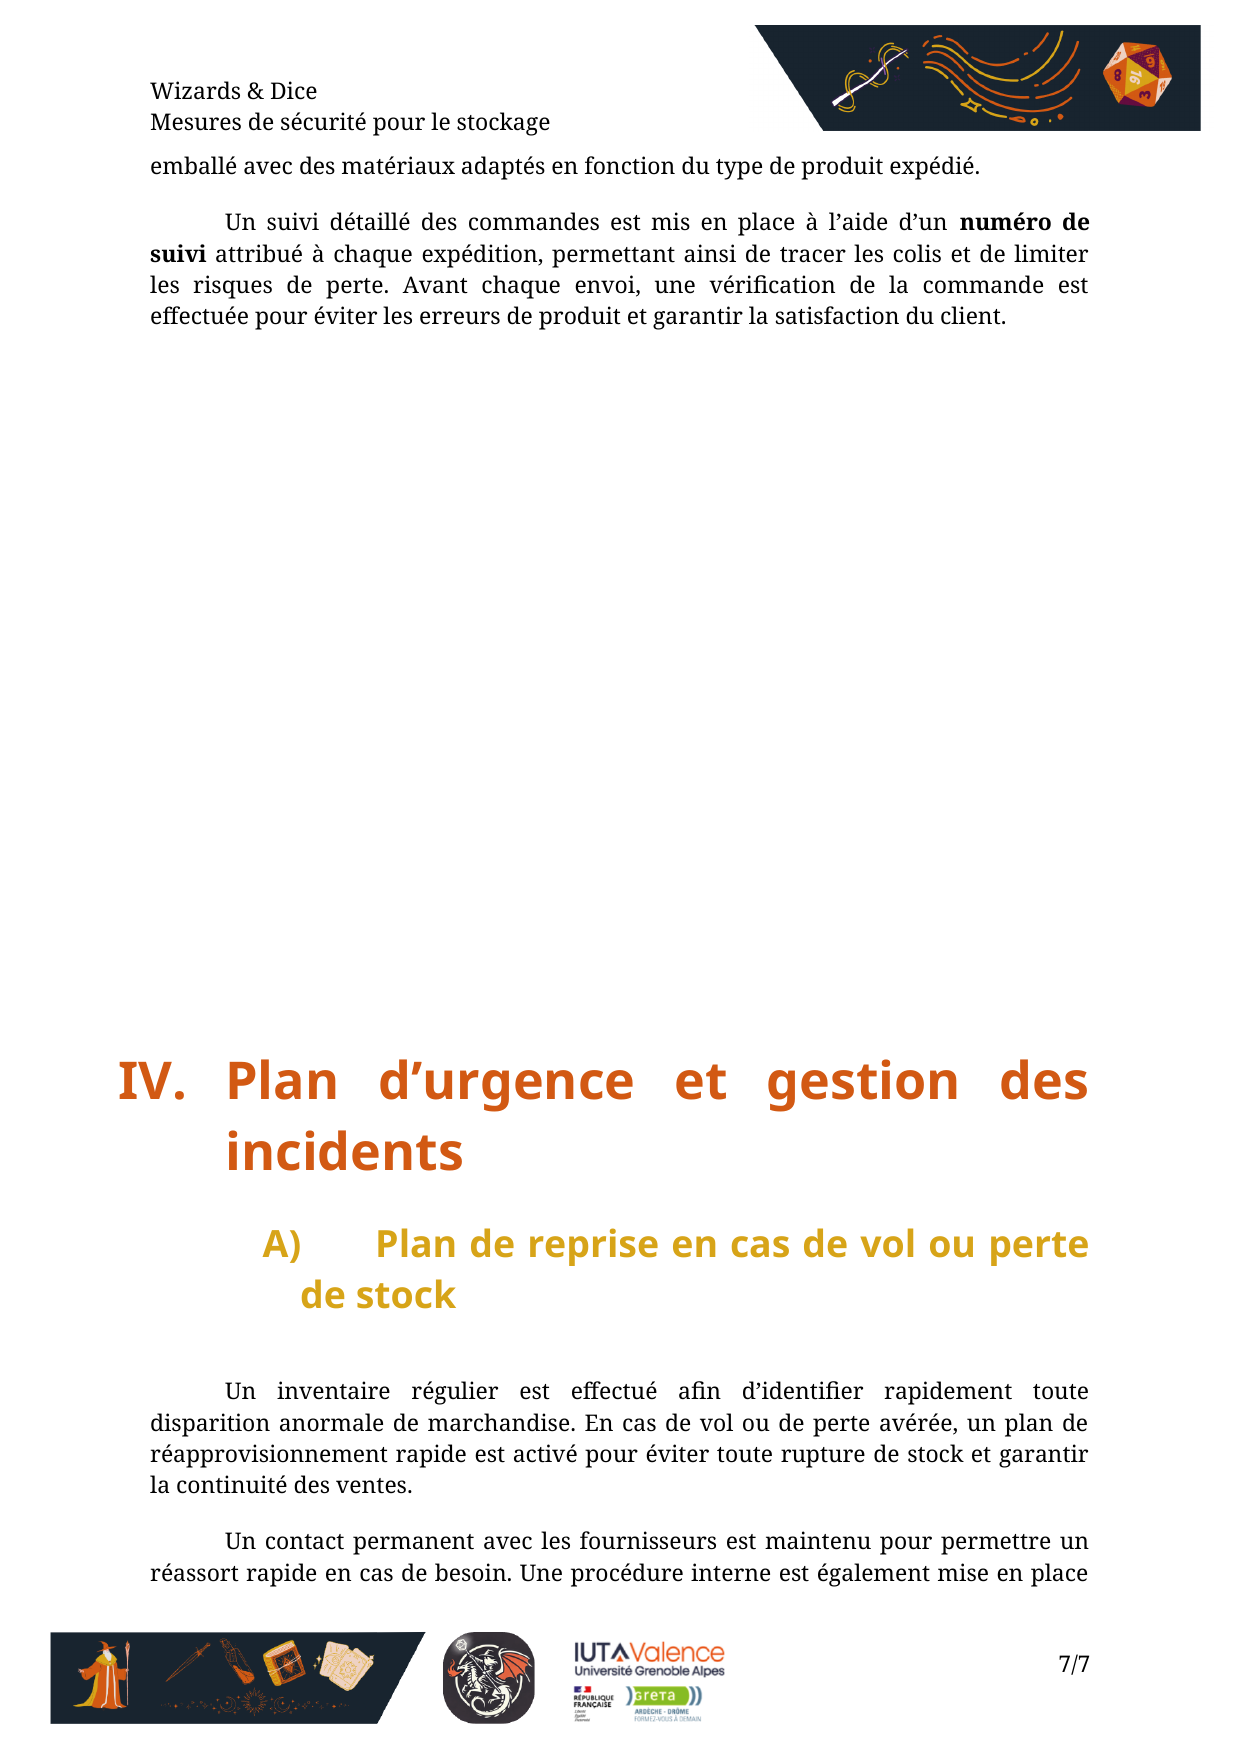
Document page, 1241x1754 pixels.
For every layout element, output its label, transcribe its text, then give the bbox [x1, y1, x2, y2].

subtitle Plan d’urgence et gestion des incidents [187, 1044, 1090, 1186]
subtitle Plan de reprise en cas de vol ou perte de stock [262, 1217, 1090, 1319]
text Un contact permanent avec les fournisseurs est maintenu pour permettre un réassort rapide en cas de besoin. Une procédure interne est également mise en place [150, 1525, 1090, 1588]
text Un suivi détaillé des commandes est mis en place à l’aide d’un numéro de suivi attribué à chaque expédition, permettant ainsi de tracer les colis et de limiter les risques de perte. Avant chaque envoi, une vérification de la commande est effectuée pour éviter les erreurs de produit et garantir la satisfaction du client. [150, 206, 1090, 331]
picture [42, 1628, 749, 1733]
picture [748, 25, 1214, 132]
text emballé avec des matériaux adaptés en fonction du type de produit expédié. [150, 150, 1090, 181]
text Un inventaire régulier est effectué afin d’identifier rapidement toute disparition anormale de marchandise. En cas de vol ou de perte avérée, un plan de réapprovisionnement rapide est activé pour éviter toute rupture de stock et garantir la continuité des ventes. [150, 1375, 1090, 1500]
